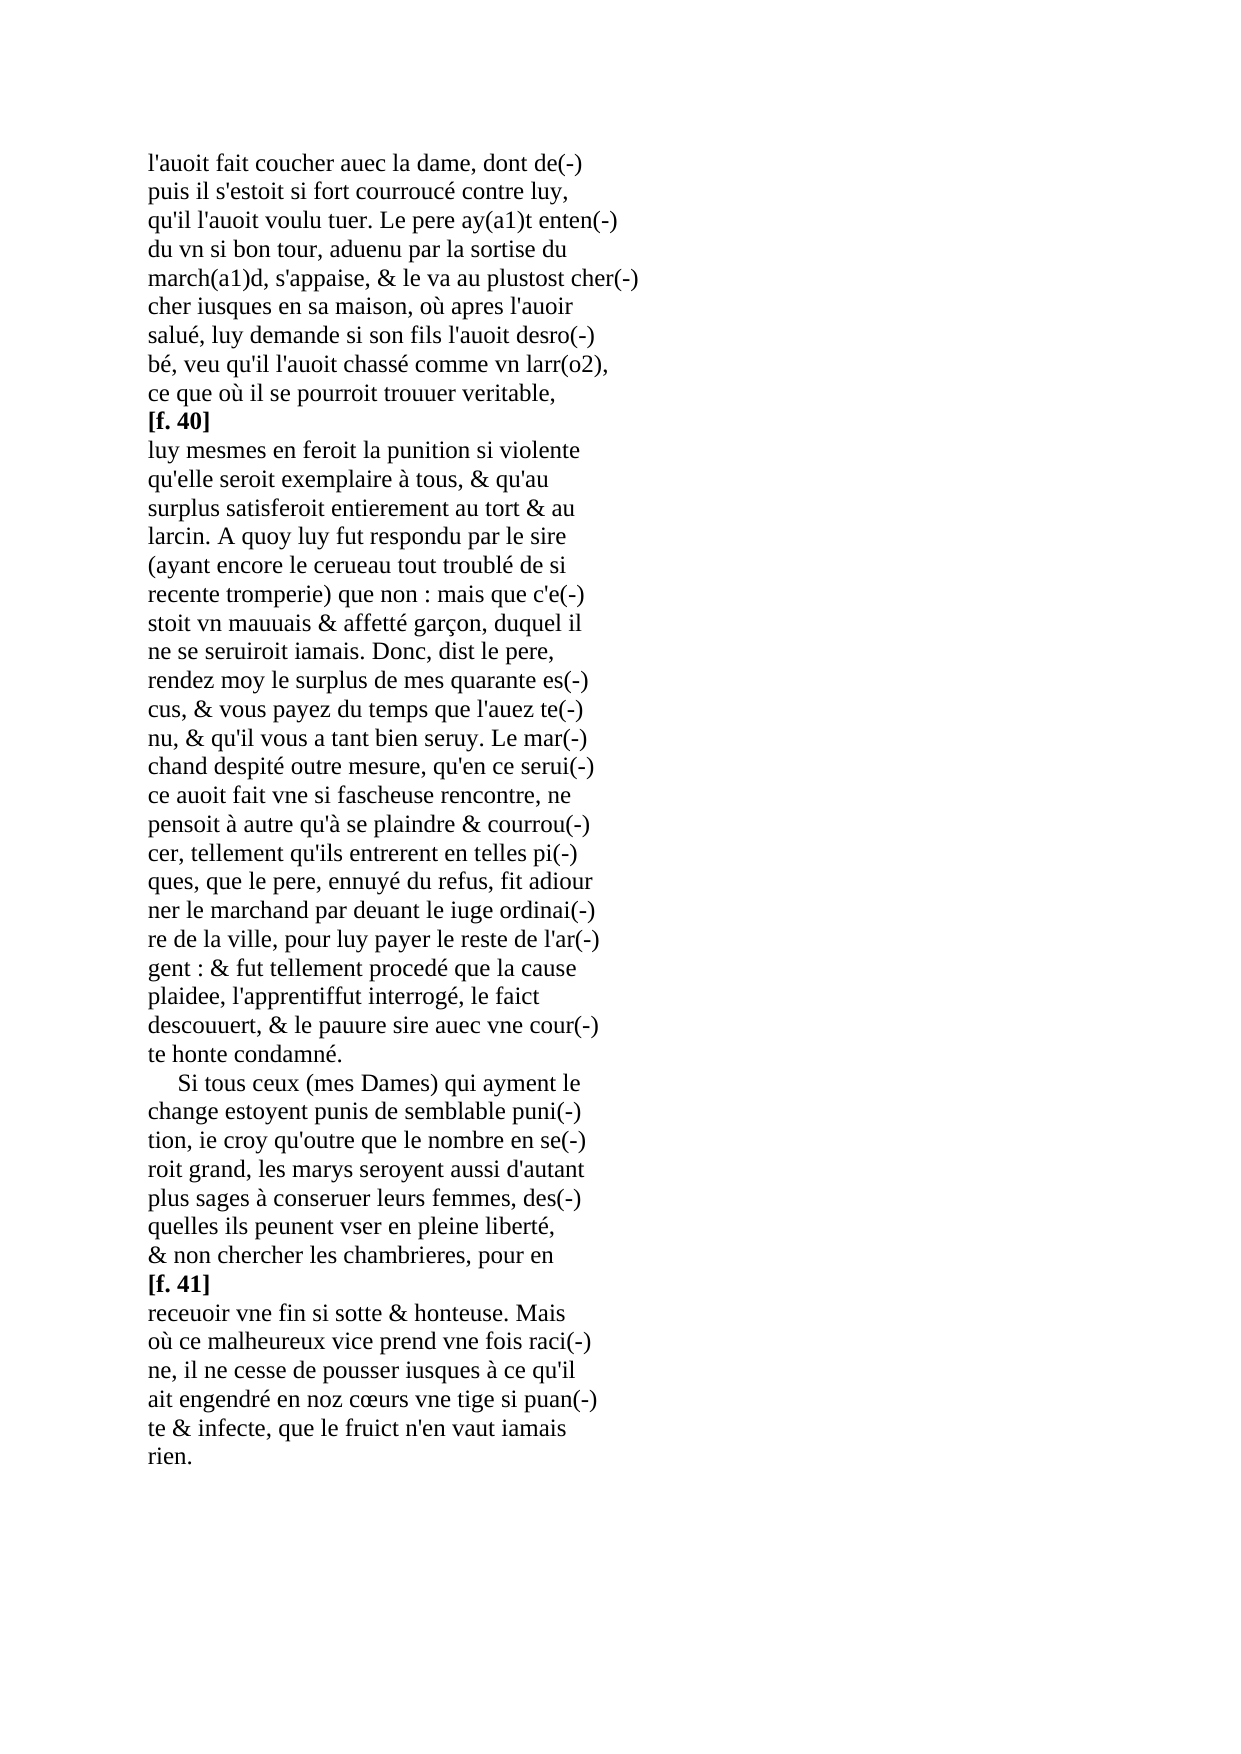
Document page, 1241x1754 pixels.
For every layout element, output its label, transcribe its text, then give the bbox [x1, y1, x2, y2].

text l'auoit fait coucher auec la dame, dont de(-) puis il s'estoit si fort courroucé contre luy, qu'il l'auoit voulu tuer. Le pere ay(a1)t enten(-) du vn si bon tour, aduenu par la sortise du march(a1)d, s'appaise, & le va au plustost cher(-) cher iusques en sa maison, où apres l'auoir salué, luy demande si son fils l'auoit desro(-) bé, veu qu'il l'auoit chassé comme vn larr(o2), ce que où il se pourroit trouuer veritable, [f. 40] luy mesmes en feroit la punition si violente qu'elle seroit exemplaire à tous, & qu'au surplus satisferoit entierement au tort & au larcin. A quoy luy fut respondu par le sire (ayant encore le cerueau tout troublé de si recente tromperie) que non : mais que c'e(-) stoit vn mauuais & affetté garçon, duquel il ne se seruiroit iamais. Donc, dist le pere, rendez moy le surplus de mes quarante es(-) cus, & vous payez du temps que l'auez te(-) nu, & qu'il vous a tant bien seruy. Le mar(-) chand despité outre mesure, qu'en ce serui(-) ce auoit fait vne si fascheuse rencontre, ne pensoit à autre qu'à se plaindre & courrou(-) cer, tellement qu'ils entrerent en telles pi(-) ques, que le pere, ennuyé du refus, fit adiour ner le marchand par deuant le iuge ordinai(-) re de la ville, pour luy payer le reste de l'ar(-) gent : & fut tellement procedé que la cause plaidee, l'apprentiffut interrogé, le faict descouuert, & le pauure sire auec vne cour(-) te honte condamné. [148, 148, 1093, 1068]
text Si tous ceux (mes Dames) qui ayment le change estoyent punis de semblable puni(-) tion, ie croy qu'outre que le nombre en se(-) roit grand, les marys seroyent aussi d'autant plus sages à conseruer leurs femmes, des(-) quelles ils peunent vser en pleine liberté, & non chercher les chambrieres, pour en [f. 41] receuoir vne fin si sotte & honteuse. Mais où ce malheureux vice prend vne fois raci(-) ne, il ne cesse de pousser iusques à ce qu'il ait engendré en noz cœurs vne tige si puan(-) te & infecte, que le fruict n'en vaut iamais rien. [148, 1068, 1093, 1470]
